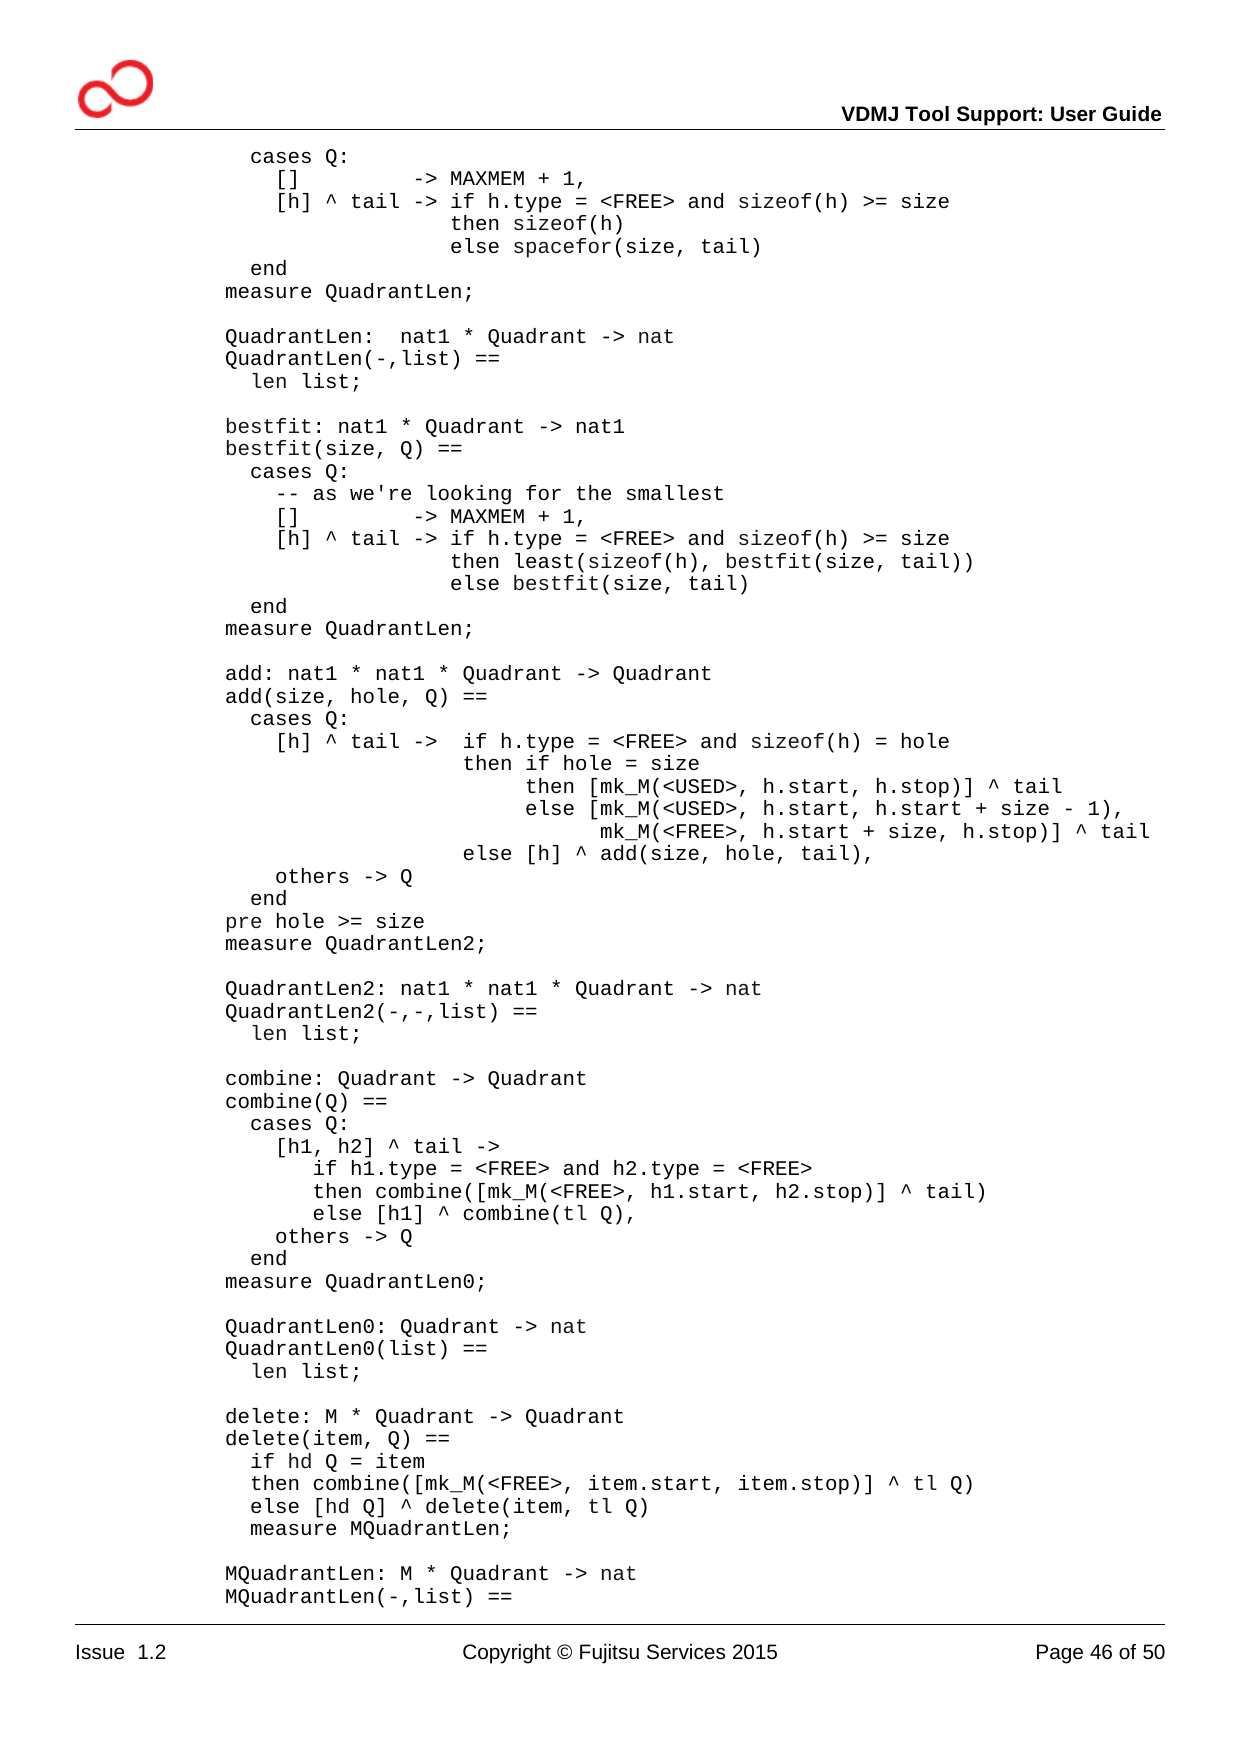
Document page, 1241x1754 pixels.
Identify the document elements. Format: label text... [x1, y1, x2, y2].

text end [225, 1248, 1165, 1270]
text delete(item, Q) == [225, 1428, 1165, 1450]
text measure QuadrantLen; [225, 280, 1165, 303]
text cases Q: [225, 1113, 1165, 1135]
text [h] ^ tail -> if h.type = <FREE> and sizeof(h) = hole [225, 730, 1165, 753]
text [h] ^ tail -> if h.type = <FREE> and sizeof(h) >= size [225, 528, 1165, 550]
text bestfit: nat1 * Quadrant -> nat1 [225, 415, 1165, 438]
text if h1.type = <FREE> and h2.type = <FREE> [225, 1158, 1165, 1180]
text else [h1] ^ combine(tl Q), [225, 1203, 1165, 1225]
text cases Q: [225, 708, 1165, 730]
text measure QuadrantLen2; [225, 933, 1165, 955]
text then least(sizeof(h), bestfit(size, tail)) [225, 550, 1165, 573]
text add(size, hole, Q) == [225, 685, 1165, 708]
text mk_M(<FREE>, h.start + size, h.stop)] ^ tail [225, 820, 1165, 843]
text [h] ^ tail -> if h.type = <FREE> and sizeof(h) >= size [225, 190, 1165, 213]
text end [225, 595, 1165, 618]
text measure MQuadrantLen; [225, 1518, 1165, 1540]
text then if hole = size [225, 753, 1165, 775]
text len list; [225, 1360, 1165, 1383]
text else bestfit(size, tail) [225, 573, 1165, 595]
text [] -> MAXMEM + 1, [225, 505, 1165, 528]
text QuadrantLen2(-,-,list) == [225, 1000, 1165, 1023]
text then combine([mk_M(<FREE>, item.start, item.stop)] ^ tl Q) [225, 1473, 1165, 1495]
text QuadrantLen2: nat1 * nat1 * Quadrant -> nat [225, 978, 1165, 1000]
text [h1, h2] ^ tail -> [225, 1135, 1165, 1158]
text QuadrantLen: nat1 * Quadrant -> nat [225, 325, 1165, 348]
text end [225, 258, 1165, 280]
text then [mk_M(<USED>, h.start, h.stop)] ^ tail [225, 775, 1165, 798]
text bestfit(size, Q) == [225, 438, 1165, 460]
text add: nat1 * nat1 * Quadrant -> Quadrant [225, 663, 1165, 685]
text delete: M * Quadrant -> Quadrant [225, 1405, 1165, 1428]
text QuadrantLen0(list) == [225, 1338, 1165, 1360]
picture [78, 52, 153, 128]
text combine: Quadrant -> Quadrant [225, 1068, 1165, 1090]
text others -> Q [225, 865, 1165, 888]
text then combine([mk_M(<FREE>, h1.start, h2.stop)] ^ tail) [225, 1180, 1165, 1203]
text QuadrantLen(-,list) == [225, 348, 1165, 370]
text measure QuadrantLen; [225, 618, 1165, 640]
text [] -> MAXMEM + 1, [225, 168, 1165, 190]
text cases Q: [225, 460, 1165, 483]
text cases Q: [225, 145, 1165, 168]
text others -> Q [225, 1225, 1165, 1248]
text else spacefor(size, tail) [225, 235, 1165, 258]
text len list; [225, 370, 1165, 393]
text len list; [225, 1023, 1165, 1045]
text MQuadrantLen: M * Quadrant -> nat [225, 1563, 1165, 1585]
text else [h] ^ add(size, hole, tail), [225, 843, 1165, 865]
text pre hole >= size [225, 910, 1165, 933]
text measure QuadrantLen0; [225, 1270, 1165, 1293]
text else [hd Q] ^ delete(item, tl Q) [225, 1495, 1165, 1518]
text combine(Q) == [225, 1090, 1165, 1113]
text end [225, 888, 1165, 910]
text else [mk_M(<USED>, h.start, h.start + size - 1), [225, 798, 1165, 820]
text QuadrantLen0: Quadrant -> nat [225, 1315, 1165, 1338]
text then sizeof(h) [225, 213, 1165, 235]
text MQuadrantLen(-,list) == [225, 1585, 1165, 1608]
text if hd Q = item [225, 1450, 1165, 1473]
text -- as we're looking for the smallest [225, 483, 1165, 505]
